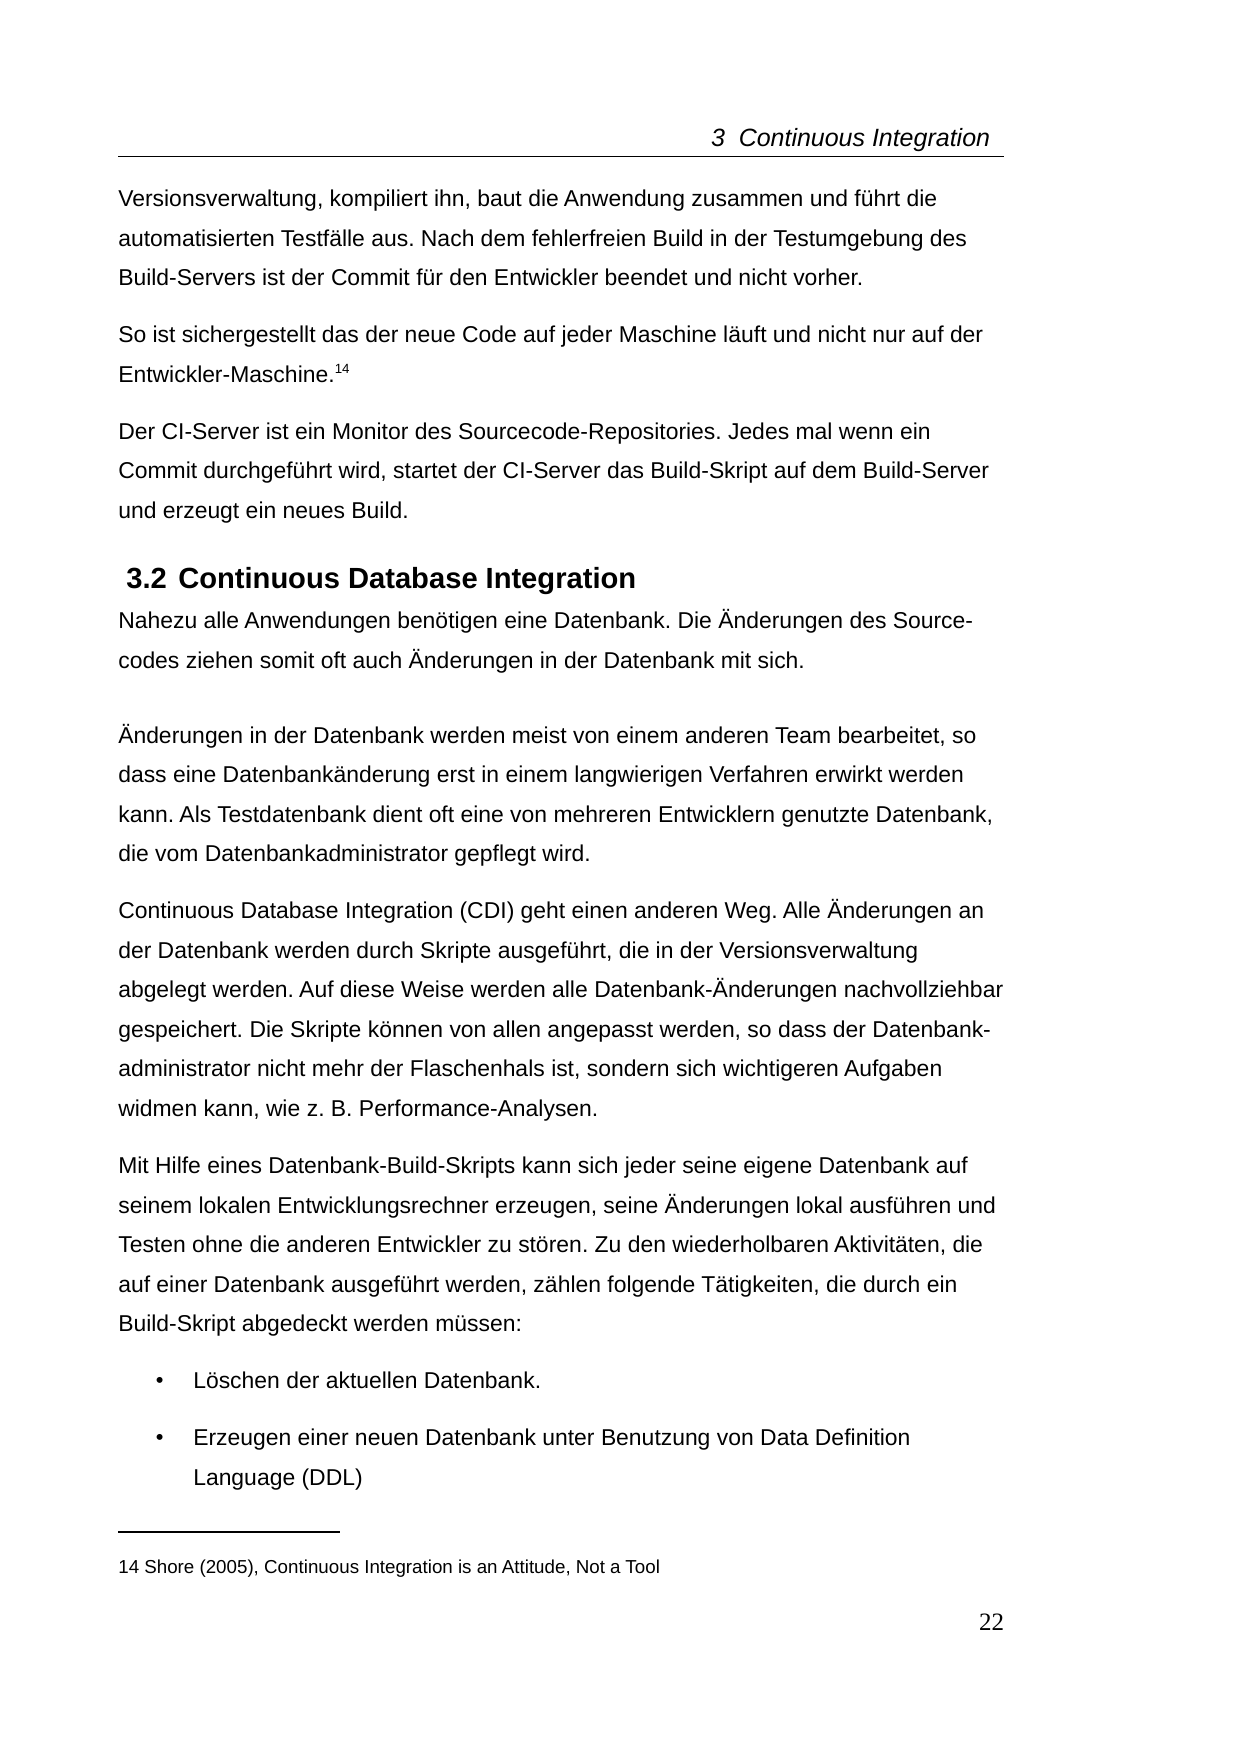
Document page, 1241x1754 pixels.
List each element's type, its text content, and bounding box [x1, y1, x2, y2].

text Änderungen in der Datenbank werden meist von einem anderen Team bearbeitet, so dass eine Datenbankänderung erst in einem langwierigen Verfahren erwirkt werden kann. Als Testdatenbank dient oft eine von mehreren Entwicklern genutzte Datenbank, die vom Datenbankadministrator gepflegt wird. [118, 722, 1004, 867]
list Erzeugen einer neuen Datenbank unter Benutzung von Data Definition Language (DDL) [156, 1424, 1004, 1490]
text Nahezu alle Anwendungen benötigen eine Datenbank. Die Änderungen des Source-codes ziehen somit oft auch Änderungen in der Datenbank mit sich. [118, 607, 1004, 673]
text Der CI-Server ist ein Monitor des Sourcecode-Repositories. Jedes mal wenn ein Commit durchgeführt wird, startet der CI-Server das Build-Skript auf dem Build-Server und erzeugt ein neues Build. [118, 418, 1004, 523]
text Shore (2005), Continuous Integration is an Attitude, Not a Tool [118, 1556, 1004, 1578]
text Versionsverwaltung, kompiliert ihn, baut die Anwendung zusammen und führt die automatisierten Testfälle aus. Nach dem fehlerfreien Build in der Testumgebung des Build-Servers ist der Commit für den Entwickler beendet und nicht vorher. [118, 185, 1004, 291]
list Löschen der aktuellen Datenbank. [156, 1367, 1004, 1393]
subtitle Continuous Database Integration [118, 561, 1004, 595]
text Mit Hilfe eines Datenbank-Build-Skripts kann sich jeder seine eigene Datenbank auf seinem lokalen Entwicklungsrechner erzeugen, seine Änderungen lokal ausführen und Testen ohne die anderen Entwickler zu stören. Zu den wiederholbaren Aktivitäten, die auf einer Datenbank ausgeführt werden, zählen folgende Tätigkeiten, die durch ein Build-Skript abgedeckt werden müssen: [118, 1152, 1004, 1336]
text Continuous Database Integration (CDI) geht einen anderen Weg. Alle Änderungen an der Datenbank werden durch Skripte ausgeführt, die in der Versionsverwaltung abgelegt werden. Auf diese Weise werden alle Datenbank-Änderungen nachvollziehbar gespeichert. Die Skripte können von allen angepasst werden, so dass der Datenbank-administrator nicht mehr der Flaschenhals ist, sondern sich wichtigeren Aufgaben widmen kann, wie z. B. Performance-Analysen. [118, 897, 1004, 1121]
text So ist sichergestellt das der neue Code auf jeder Maschine läuft und nicht nur auf der Entwickler-Maschine. [118, 321, 1004, 387]
